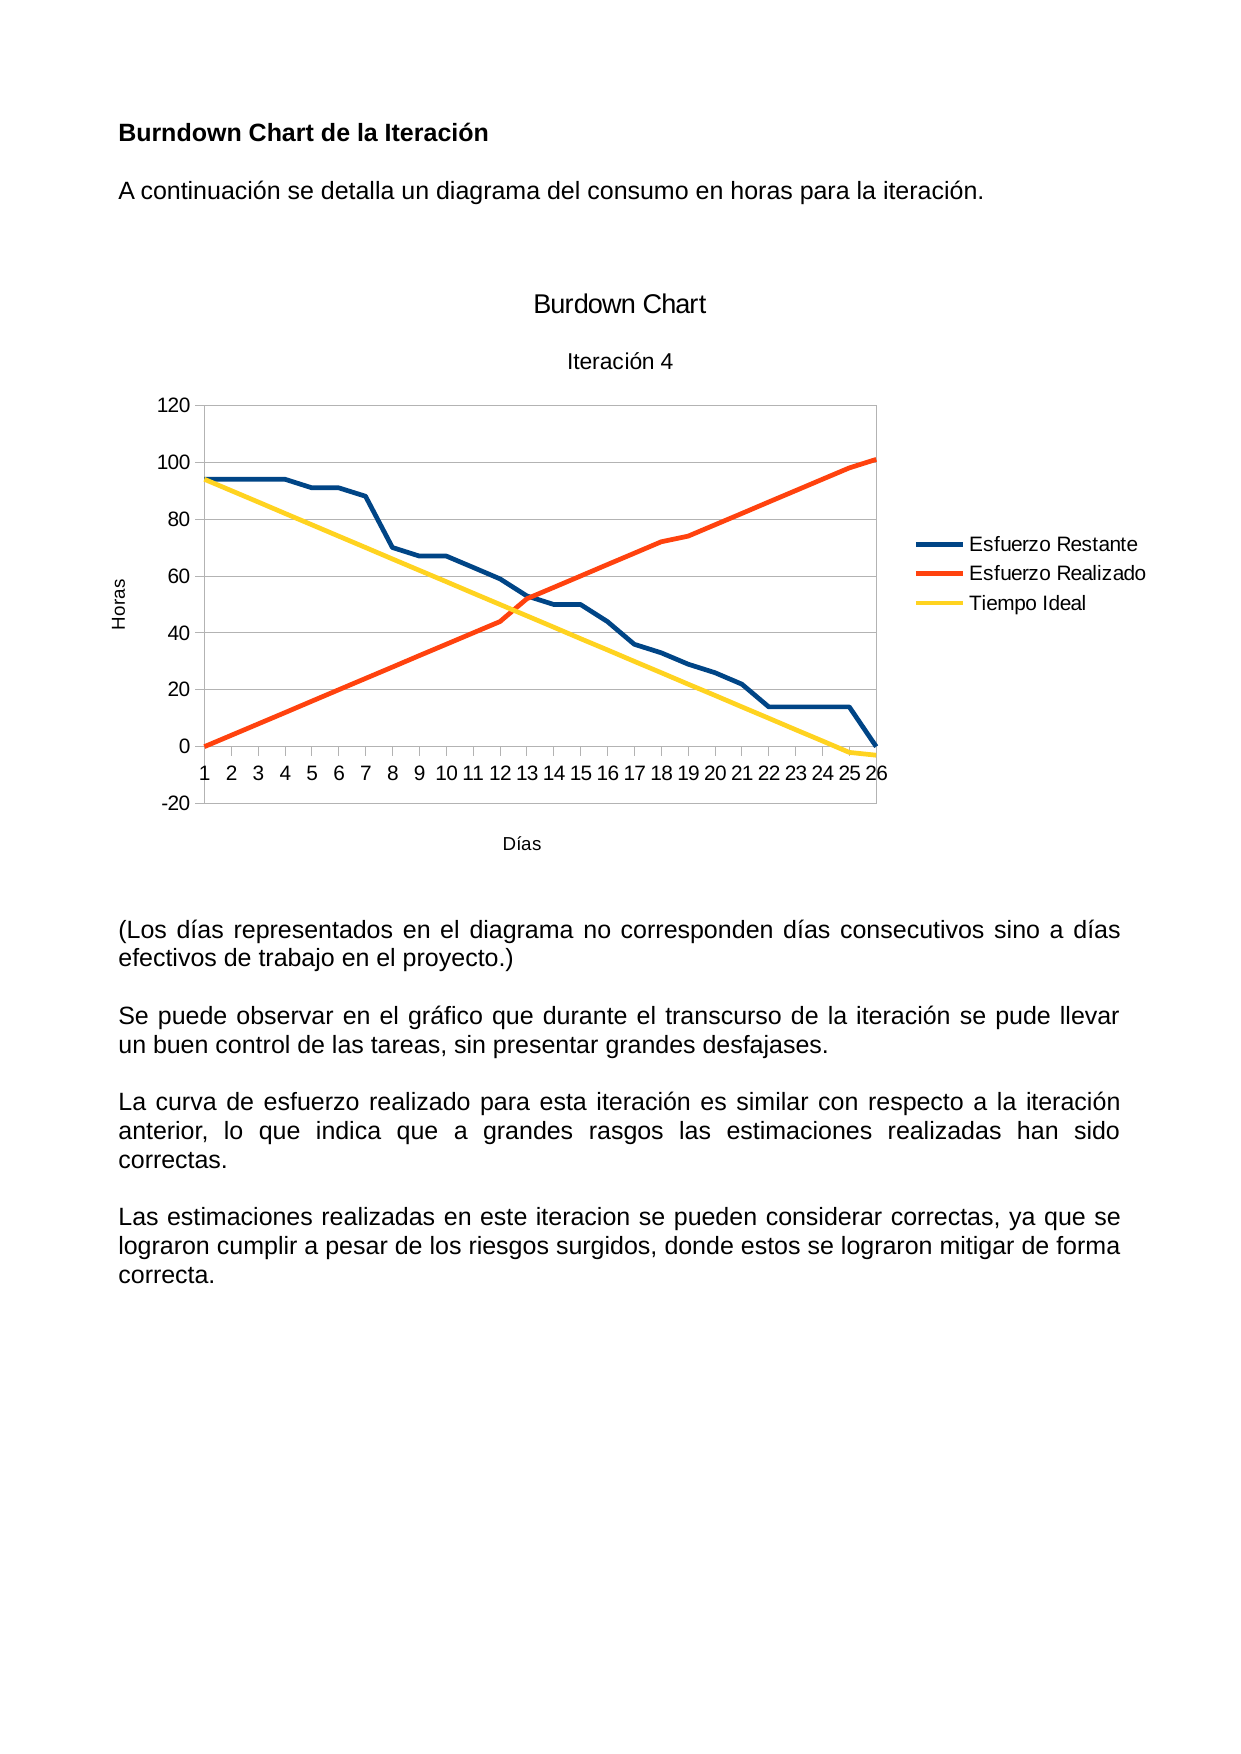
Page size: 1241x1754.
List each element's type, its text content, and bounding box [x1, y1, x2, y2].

text Burndown Chart de la Iteración [118, 118, 1122, 147]
text (Los días representados en el diagrama no corresponden días consecutivos sino a días efectivos de trabajo en el proyecto.) [118, 915, 1122, 972]
text Las estimaciones realizadas en este iteracion se pueden considerar correctas, ya que se lograron cumplir a pesar de los riesgos surgidos, donde estos se lograron mitigar de forma correcta. [118, 1202, 1122, 1288]
text A continuación se detalla un diagrama del consumo en horas para la iteración. [118, 176, 1122, 204]
text La curva de esfuerzo realizado para esta iteración es similar con respecto a la iteración anterior, lo que indica que a grandes rasgos las estimaciones realizadas han sido correctas. [118, 1087, 1122, 1173]
text Se puede observar en el gráfico que durante el transcurso de la iteración se pude llevar un buen control de las tareas, sin presentar grandes desfajases. [118, 1001, 1122, 1058]
